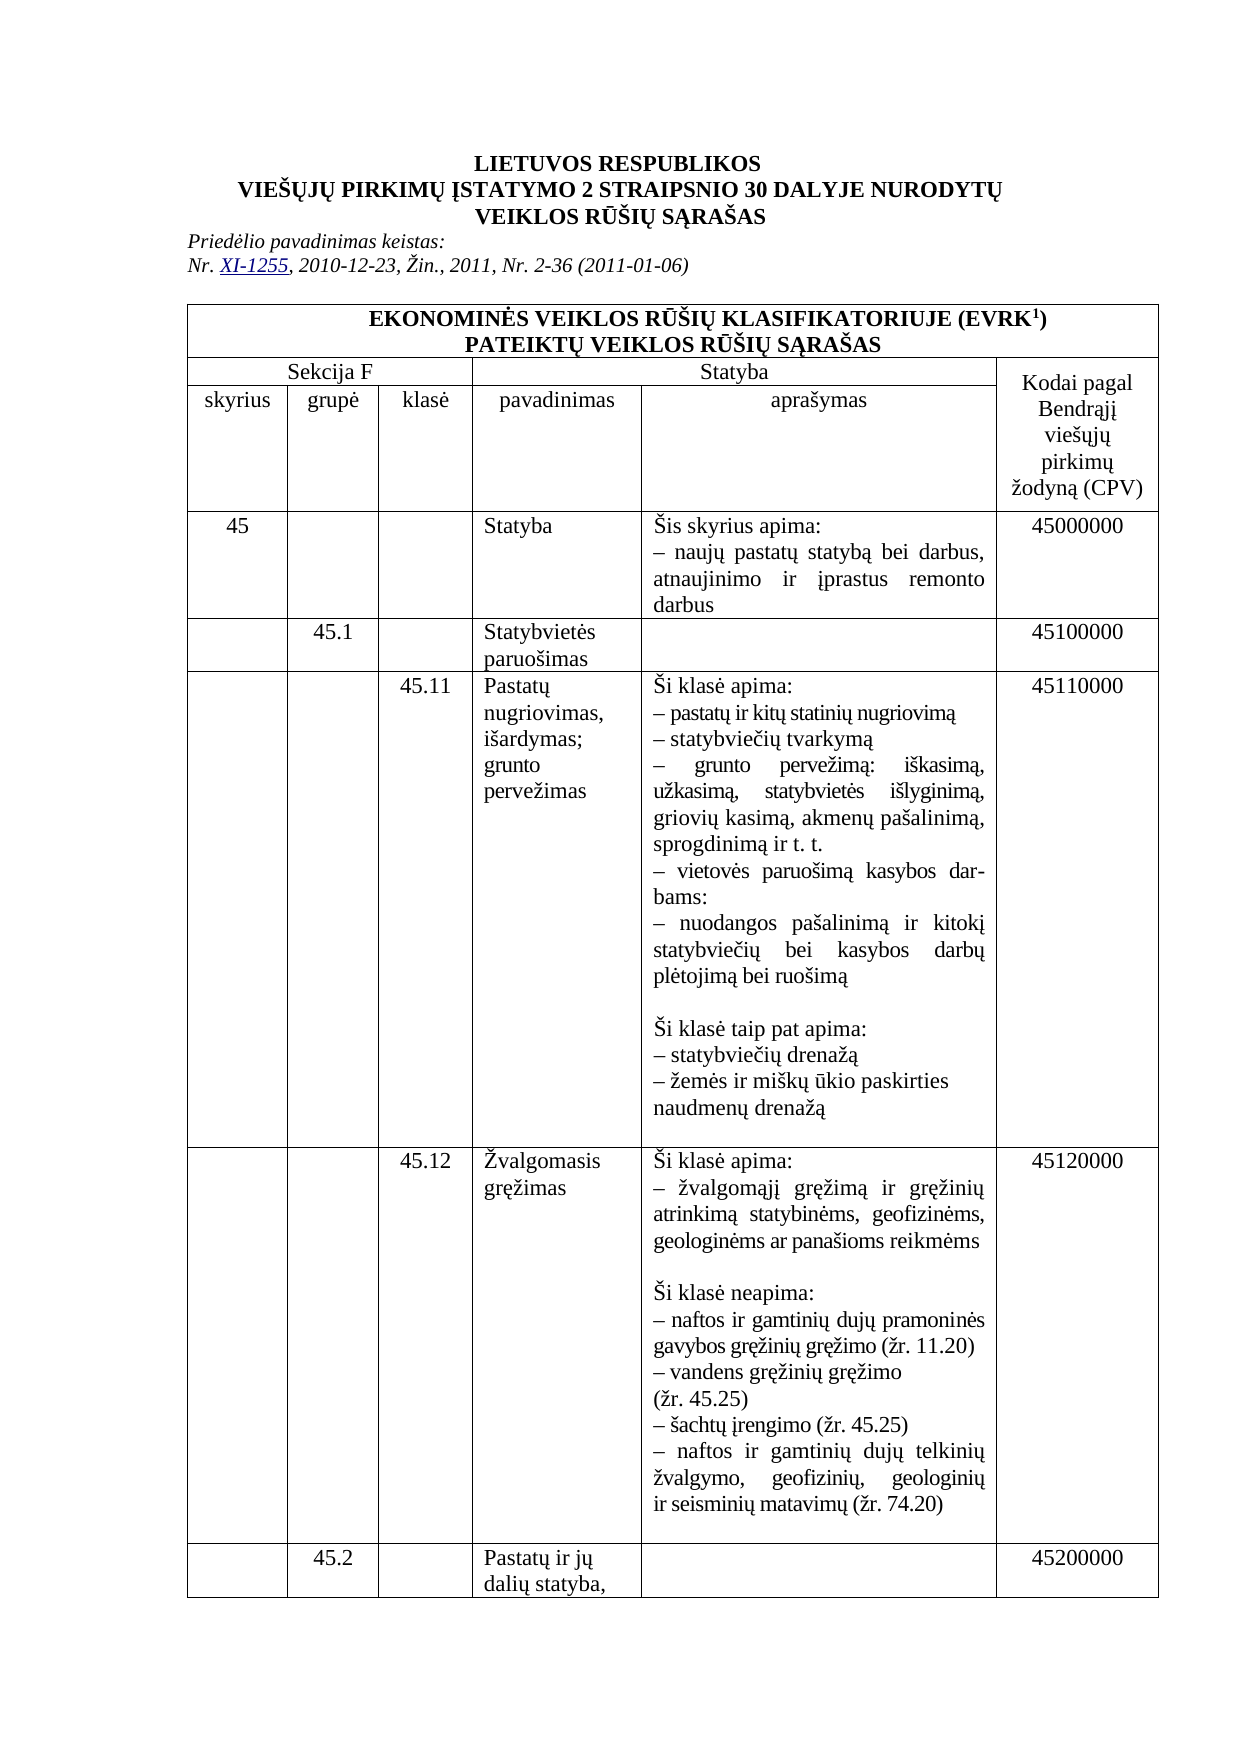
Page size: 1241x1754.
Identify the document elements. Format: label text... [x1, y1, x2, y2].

table_cell Kodai pagal Bendrąjį viešųjų pirkimų žodyną (CPV) [997, 358, 1158, 511]
table_cell 45.2 [288, 1544, 378, 1597]
table_cell [188, 1148, 287, 1543]
table_cell [642, 619, 996, 671]
table_cell Ši klasė apima: – žvalgomąjį gręžimą ir gręžinių atrinkimą statybinėms, geofizinėms, geologinėms ar panašioms reikmėms Ši klasė neapima: – naftos ir gamtinių dujų pramoninės gavybos gręžinių gręžimo (žr. 11.20) – vandens gręžinių gręžimo (žr. 45.25) – šachtų įrengimo (žr. 45.25) – naftos ir gamtinių dujų telkinių žvalgymo, geofizinių, geologinių ir seisminių matavimų (žr. 74.20) [642, 1148, 996, 1543]
table_cell [288, 512, 378, 617]
table_cell grupė [288, 386, 378, 511]
table_cell 45.11 [379, 672, 472, 1147]
table_cell 45 [188, 512, 287, 617]
table_cell 45100000 [997, 619, 1158, 671]
text VIEŠŲJŲ PIRKIMŲ ĮSTATYMO 2 STRAIPSNIO 30 DALYJE NURODYTŲ VEIKLOS RŪŠIŲ SĄRAŠAS [187, 176, 1053, 229]
table_cell pavadinimas [473, 386, 641, 511]
table_cell Pastatų ir jų dalių statyba, [473, 1544, 641, 1597]
table_header EKONOMINĖS VEIKLOS RŪŠIŲ KLASIFIKATORIUJE (EVRK1) PATEIKTŲ VEIKLOS RŪŠIŲ SĄRAŠAS [188, 305, 1158, 357]
table_cell Statybvietės paruošimas [473, 619, 641, 671]
table_cell [188, 619, 287, 671]
table_cell [188, 1544, 287, 1597]
text Priedėlio pavadinimas keistas: [187, 229, 1053, 253]
text Nr. XI-1255, 2010-12-23, Žin., 2011, Nr. 2-36 (2011-01-06) [187, 253, 1053, 277]
table_cell [188, 672, 287, 1147]
table_cell Statyba [473, 512, 641, 617]
table_cell Šis skyrius apima: – naujų pastatų statybą bei darbus, atnaujinimo ir įprastus remonto darbus [642, 512, 996, 617]
table_cell 45110000 [997, 672, 1158, 1147]
table_cell Žvalgomasis gręžimas [473, 1148, 641, 1543]
table_cell [379, 619, 472, 671]
table_cell Pastatų nugriovimas, išardymas; grunto pervežimas [473, 672, 641, 1147]
text LIETUVOS RESPUBLIKOS [187, 150, 1053, 176]
table_cell 45120000 [997, 1148, 1158, 1543]
table_cell Sekcija F [188, 358, 472, 385]
table_cell 45.1 [288, 619, 378, 671]
table_cell [379, 512, 472, 617]
table_cell [288, 1148, 378, 1543]
table_cell aprašymas [642, 386, 996, 511]
table_cell 45200000 [997, 1544, 1158, 1597]
table_cell [379, 1544, 472, 1597]
table_cell Statyba [473, 358, 996, 385]
table_cell Ši klasė apima: – pastatų ir kitų statinių nugriovimą – statybviečių tvarkymą – grunto pervežimą: iškasimą, užkasimą, statybvietės išlyginimą, griovių kasimą, akmenų pašalinimą, sprogdinimą ir t. t. – vietovės paruošimą kasybos dar­bams: – nuodangos pašalinimą ir kitokį statybviečių bei kasybos darbų plėtojimą bei ruo­šimą Ši klasė taip pat apima: – statybviečių drenažą – žemės ir miškų ūkio paskirties naudmenų drenažą [642, 672, 996, 1147]
table_cell 45.12 [379, 1148, 472, 1543]
table_cell [288, 672, 378, 1147]
table_cell [642, 1544, 996, 1597]
table_cell klasė [379, 386, 472, 511]
table_cell skyrius [188, 386, 287, 511]
table_cell 45000000 [997, 512, 1158, 617]
